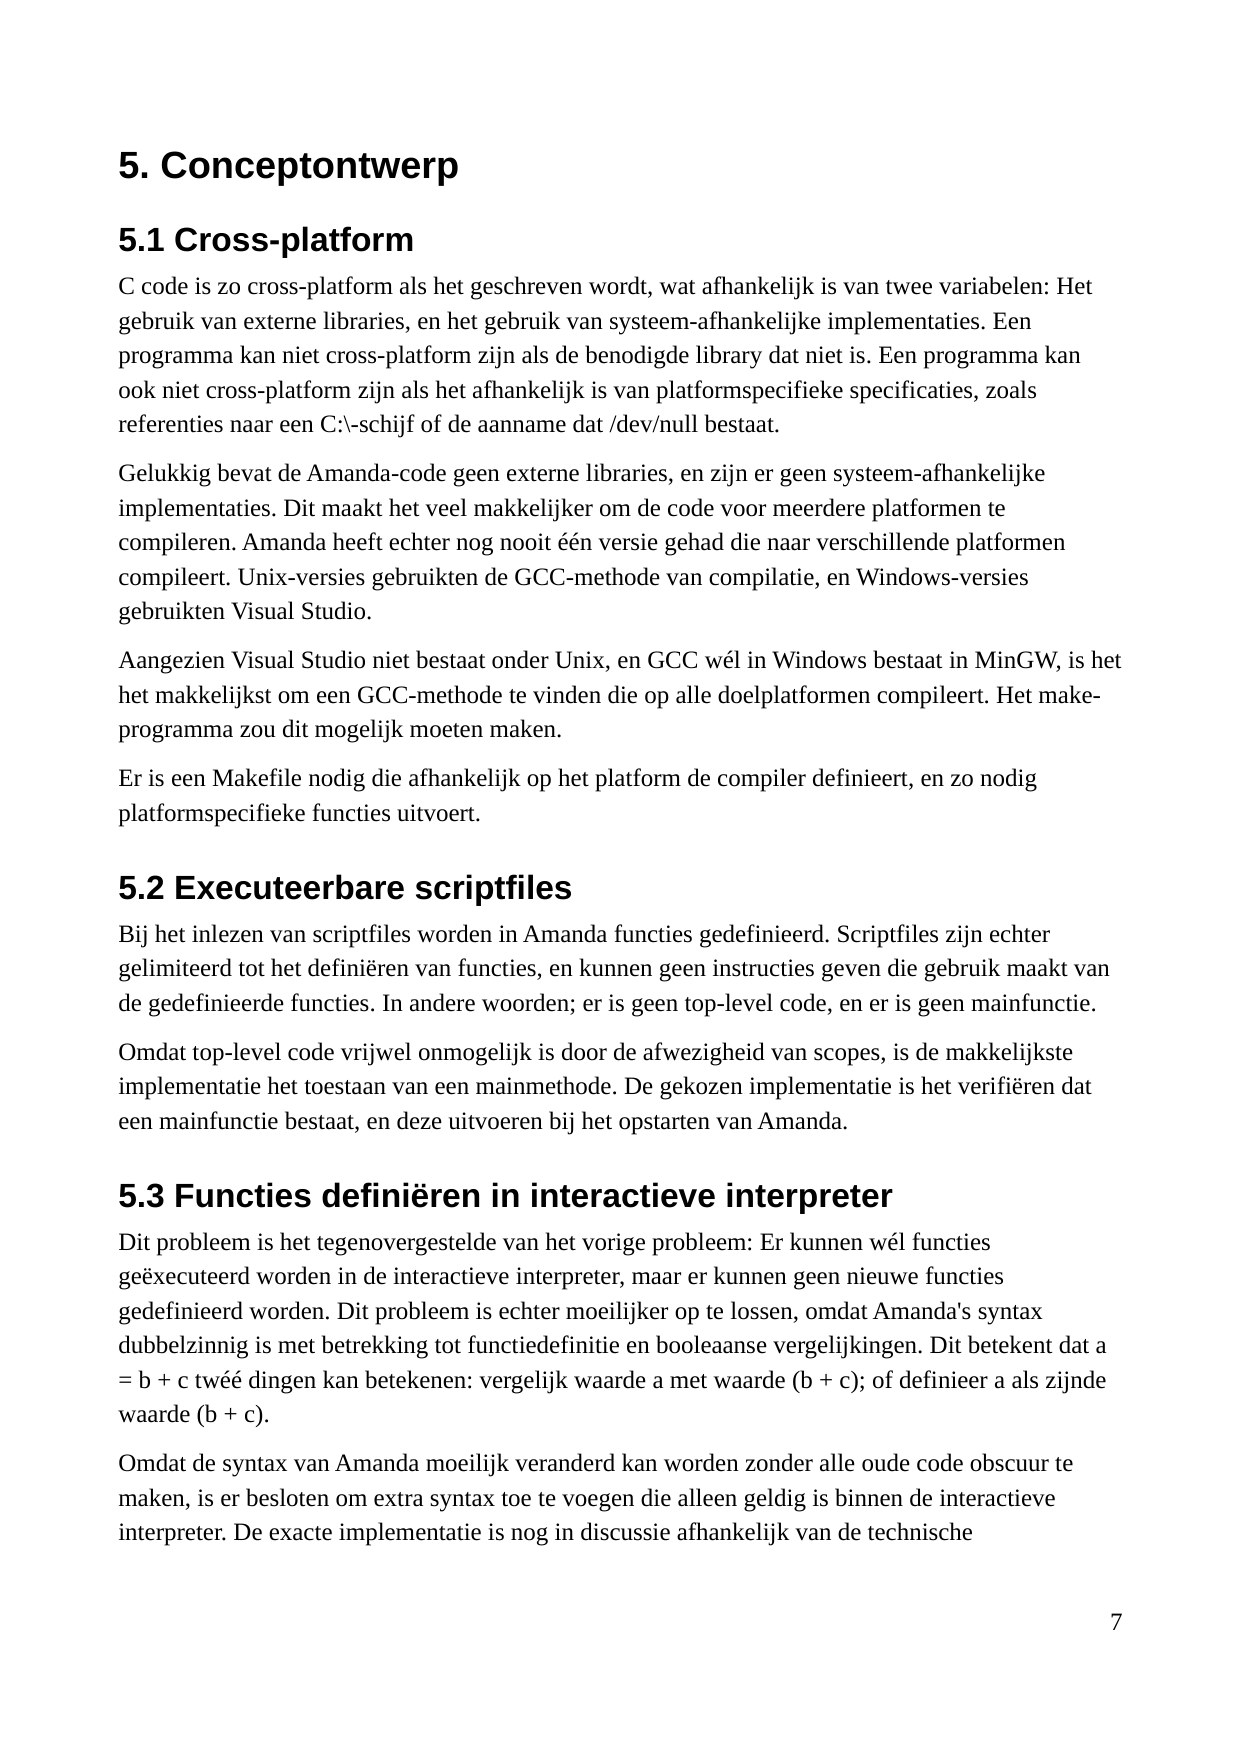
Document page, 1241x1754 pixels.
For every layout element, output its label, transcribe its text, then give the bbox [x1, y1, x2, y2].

text C code is zo cross-platform als het geschreven wordt, wat afhankelijk is van twee variabelen: Het gebruik van externe libraries, en het gebruik van systeem-afhankelijke implementaties. Een programma kan niet cross-platform zijn als de benodigde library dat niet is. Een programma kan ook niet cross-platform zijn als het afhankelijk is van platformspecifieke specificaties, zoals referenties naar een C:\-schijf of de aanname dat /dev/null bestaat. [118, 271, 1122, 438]
text Er is een Makefile nodig die afhankelijk op het platform de compiler definieert, en zo nodig platformspecifieke functies uitvoert. [118, 763, 1122, 826]
text Bij het inlezen van scriptfiles worden in Amanda functies gedefinieerd. Scriptfiles zijn echter gelimiteerd tot het definiëren van functies, en kunnen geen instructies geven die gebruik maakt van de gedefinieerde functies. In andere woorden; er is geen top-level code, en er is geen mainfunctie. [118, 919, 1122, 1016]
text Gelukkig bevat de Amanda-code geen externe libraries, en zijn er geen systeem-afhankelijke implementaties. Dit maakt het veel makkelijker om de code voor meerdere platformen te compileren. Amanda heeft echter nog nooit één versie gehad die naar verschillende platformen compileert. Unix-versies gebruikten de GCC-methode van compilatie, en Windows-versies gebruikten Visual Studio. [118, 458, 1122, 625]
text Aangezien Visual Studio niet bestaat onder Unix, en GCC wél in Windows bestaat in MinGW, is het het makkelijkst om een GCC-methode te vinden die op alle doelplatformen compileert. Het make-programma zou dit mogelijk moeten maken. [118, 645, 1122, 743]
subtitle 5.1 Cross-platform [118, 220, 1122, 259]
subtitle 5.3 Functies definiëren in interactieve interpreter [118, 1176, 1122, 1214]
text Dit probleem is het tegenovergestelde van het vorige probleem: Er kunnen wél functies geëxecuteerd worden in de interactieve interpreter, maar er kunnen geen nieuwe functies gedefinieerd worden. Dit probleem is echter moeilijker op te lossen, omdat Amanda's syntax dubbelzinnig is met betrekking tot functiedefinitie en booleaanse vergelijkingen. Dit betekent dat a = b + c twéé dingen kan betekenen: vergelijk waarde a met waarde (b + c); of definieer a als zijnde waarde (b + c). [118, 1227, 1122, 1428]
text Omdat de syntax van Amanda moeilijk veranderd kan worden zonder alle oude code obscuur te maken, is er besloten om extra syntax toe te voegen die alleen geldig is binnen de interactieve interpreter. De exacte implementatie is nog in discussie afhankelijk van de technische [118, 1448, 1122, 1546]
subtitle 5. Conceptontwerp [118, 143, 1122, 187]
text Omdat top-level code vrijwel onmogelijk is door de afwezigheid van scopes, is de makkelijkste implementatie het toestaan van een mainmethode. De gekozen implementatie is het verifiëren dat een mainfunctie bestaat, en deze uitvoeren bij het opstarten van Amanda. [118, 1037, 1122, 1134]
subtitle 5.2 Executeerbare scriptfiles [118, 868, 1122, 906]
